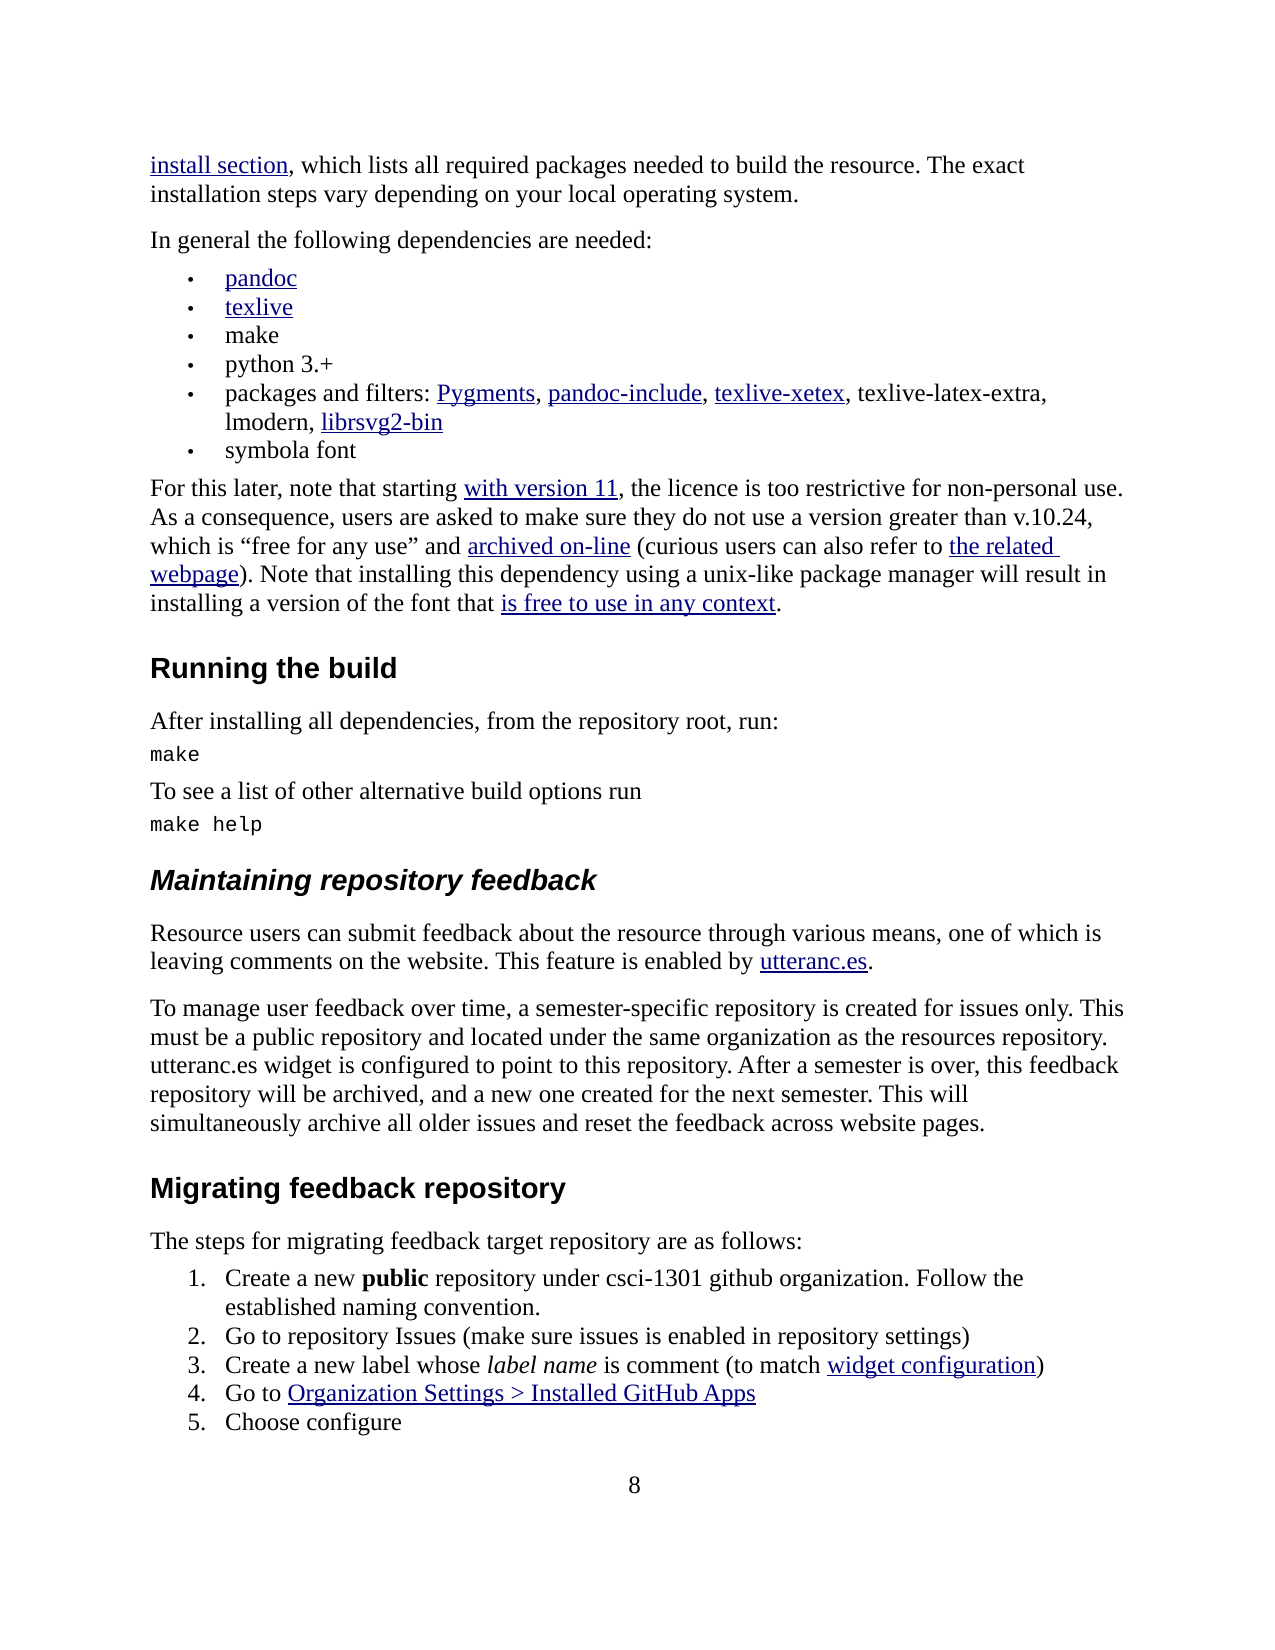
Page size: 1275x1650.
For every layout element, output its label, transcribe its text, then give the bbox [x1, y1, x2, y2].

list symbola font [187, 436, 1125, 464]
text In general the following dependencies are needed: [150, 225, 1125, 254]
list python 3.+ [187, 349, 1125, 378]
list Go to repository Issues (make sure issues is enabled in repository settings) [187, 1321, 1125, 1350]
text make help [150, 814, 1125, 838]
text make [150, 744, 1125, 767]
text After installing all dependencies, from the repository root, run: [150, 706, 1125, 735]
text Resource users can submit feedback about the resource through various means, one of which is leaving comments on the website. This feature is enabled by utteranc.es. [150, 918, 1125, 975]
list packages and filters: Pygments, pandoc-include, texlive-xetex, texlive-latex-extra, lmodern, librsvg2-bin [187, 378, 1125, 436]
text To see a list of other alternative build options run [150, 776, 1125, 805]
list pandoc [187, 263, 1125, 292]
list make [187, 321, 1125, 349]
list Create a new public repository under csci-1301 github organization. Follow the established naming convention. [187, 1263, 1125, 1321]
list Choose configure [187, 1407, 1125, 1436]
list Create a new label whose label name is comment (to match widget configuration) [187, 1350, 1125, 1378]
list Go to Organization Settings > Installed GitHub Apps [187, 1378, 1125, 1407]
list texlive [187, 292, 1125, 321]
text For this later, note that starting with version 11, the licence is too restrictive for non-personal use. As a consequence, users are asked to make sure they do not use a version greater than v.10.24, which is “free for any use” and archived on-line (curious users can also refer to the related webpage). Note that installing this dependency using a unix-like package manager will result in installing a version of the font that is free to use in any context. [150, 473, 1125, 617]
text The steps for migrating feedback target repository are as follows: [150, 1226, 1125, 1254]
subtitle Migrating feedback repository [150, 1171, 1125, 1204]
text install section, which lists all required packages needed to build the resource. The exact installation steps vary depending on your local operating system. [150, 150, 1125, 207]
text To manage user feedback over time, a semester-specific repository is created for issues only. This must be a public repository and located under the same organization as the resources repository. utteranc.es widget is configured to point to this repository. After a semester is over, this feedback repository will be archived, and a new one created for the next semester. This will simultaneously archive all older issues and reset the feedback across website pages. [150, 993, 1125, 1137]
subtitle Running the build [150, 651, 1125, 684]
subtitle Maintaining repository feedback [150, 863, 1125, 896]
